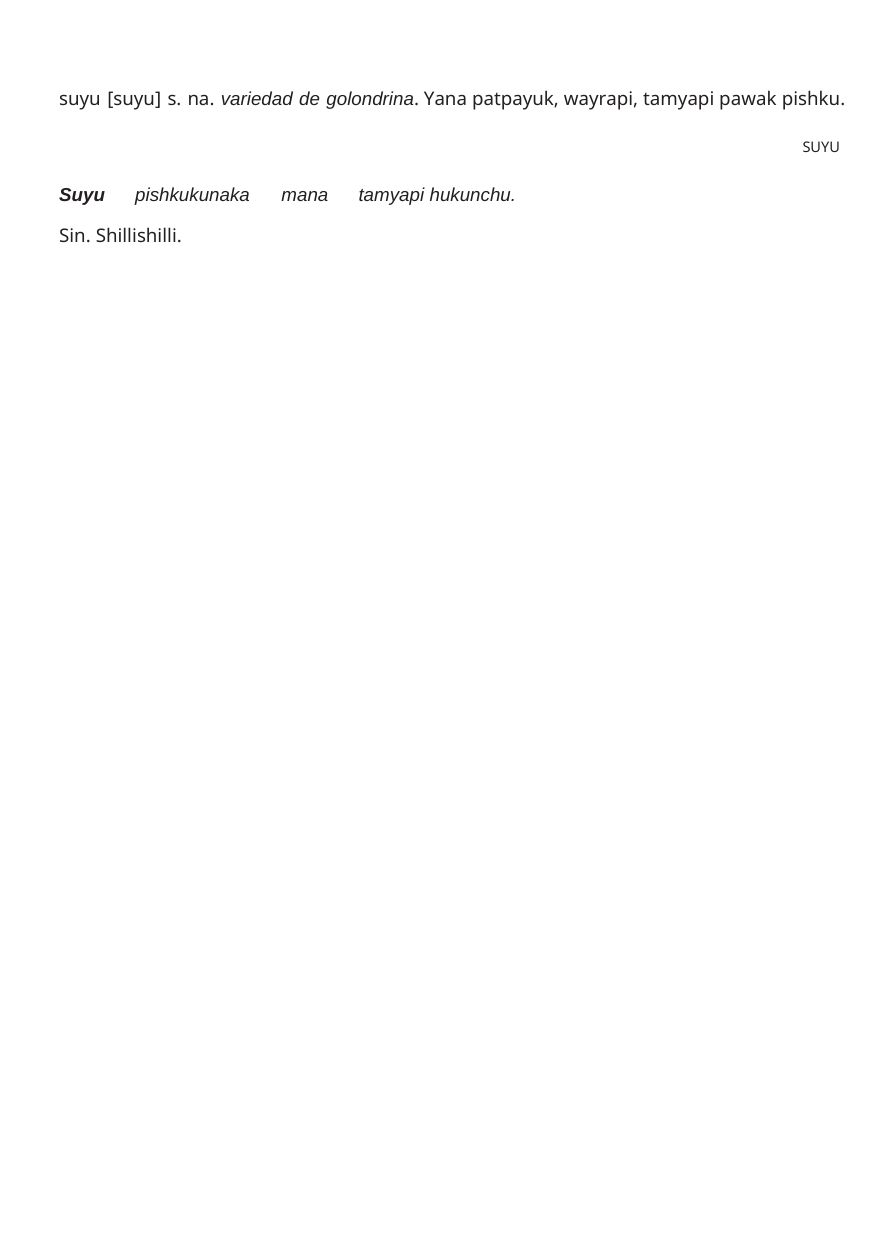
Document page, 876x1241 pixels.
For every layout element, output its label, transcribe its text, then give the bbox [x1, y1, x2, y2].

text suyu [suyu] s. na. variedad de golondrina. Yana patpayuk, wayrapi, tamyapi pawak pishku. [59, 86, 856, 111]
text Sin. Shillishilli. [59, 223, 856, 248]
text SUYU [19, 137, 840, 157]
text Suyu pishkukunaka mana tamyapi hukunchu. [59, 184, 840, 206]
